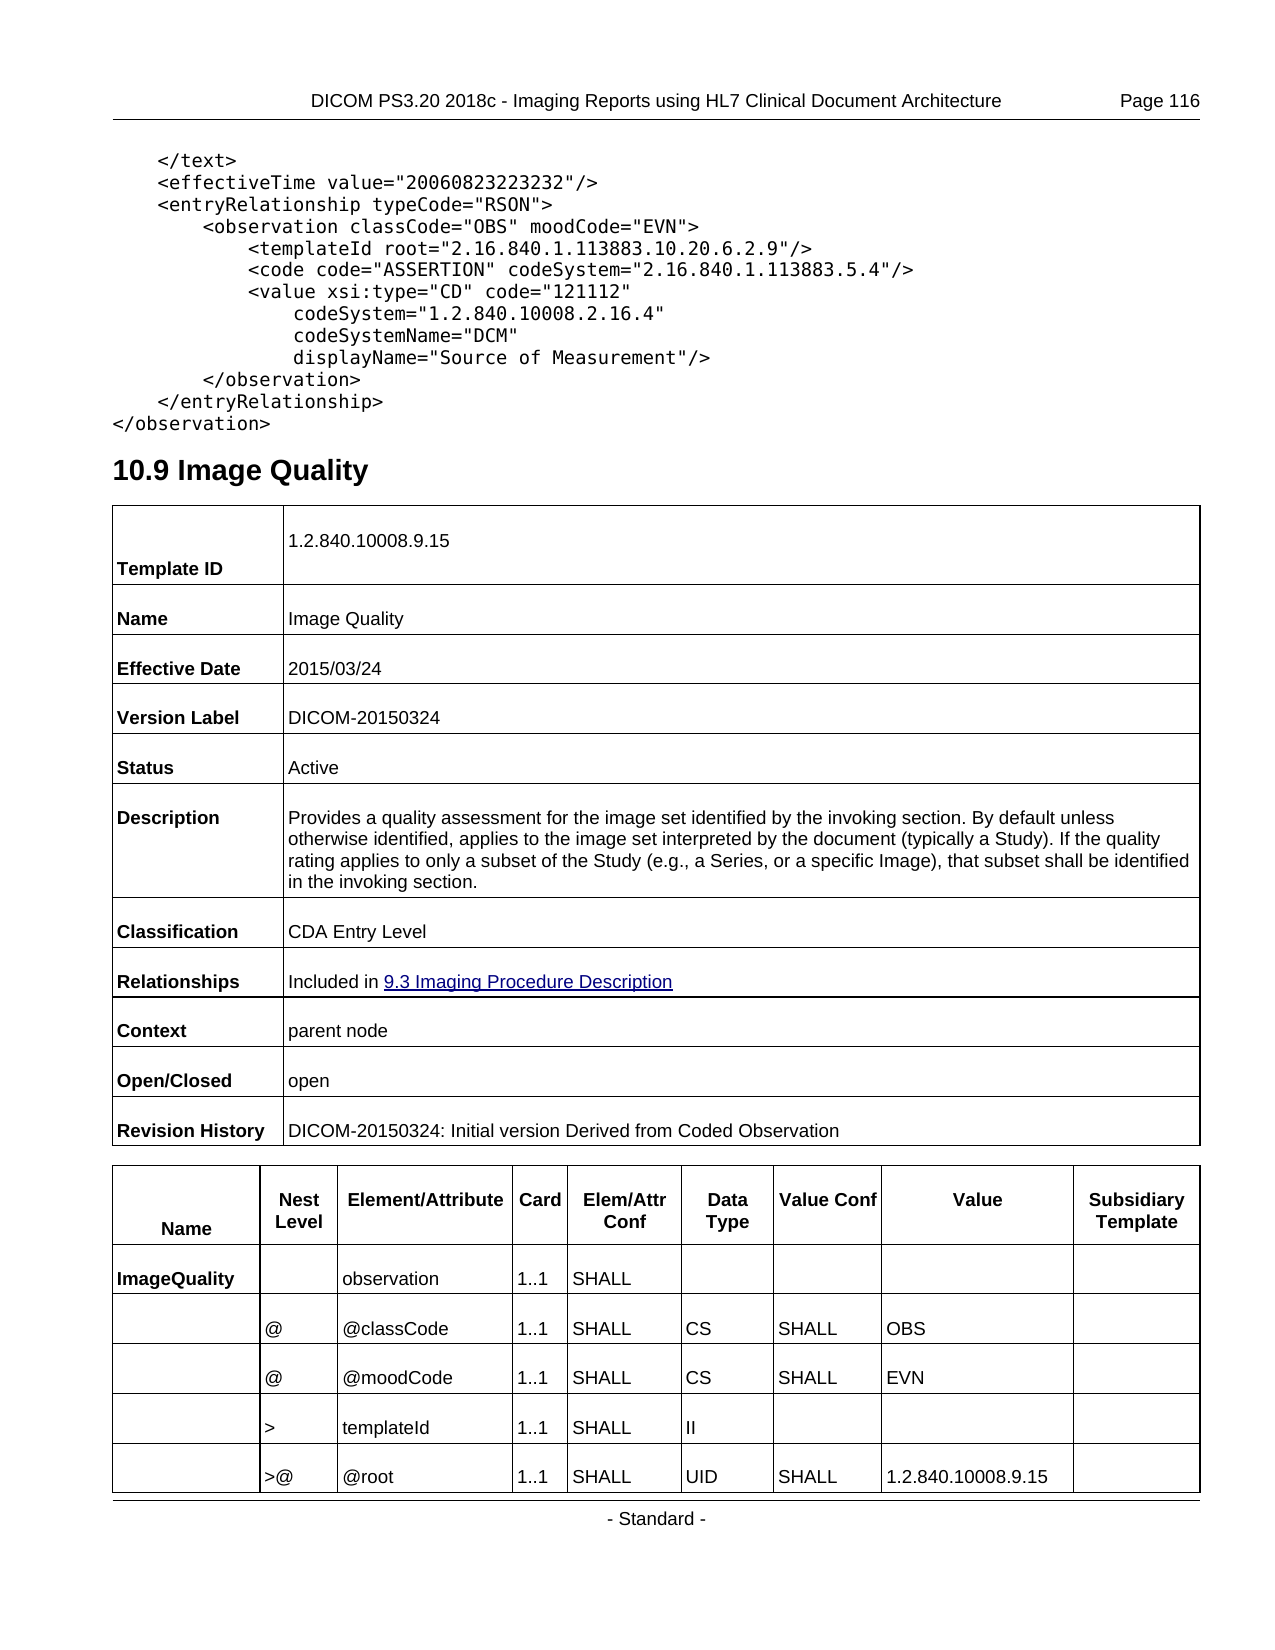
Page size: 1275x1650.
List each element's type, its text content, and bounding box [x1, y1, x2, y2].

table_cell Version Label [113, 684, 283, 733]
table_cell Image​Quality [113, 1245, 259, 1293]
table_cell [882, 1394, 1073, 1442]
table_cell 1..1 [513, 1394, 567, 1442]
table_cell [774, 1394, 881, 1442]
table_cell [1074, 1394, 1199, 1442]
table_cell UID [682, 1444, 773, 1492]
table_cell SHALL [774, 1294, 881, 1343]
table_cell 1..1 [513, 1444, 567, 1492]
table_header Subsidiary Template [1074, 1166, 1199, 1244]
table_header Element/​Attribute [338, 1166, 512, 1244]
table_cell SHALL [568, 1245, 681, 1293]
table_header Value Conf [774, 1166, 881, 1244]
table_cell @ [261, 1344, 337, 1393]
table_cell observation [338, 1245, 512, 1293]
table_cell CDA Entry Level [284, 898, 1199, 947]
table_cell Relationships [113, 948, 283, 996]
table_cell SHALL [774, 1344, 881, 1393]
table_cell Classification [113, 898, 283, 947]
table_header 1.2.840.10008.9.15 [284, 506, 1199, 584]
table_cell [261, 1245, 337, 1293]
table_cell SHALL [568, 1294, 681, 1343]
table_cell 1..1 [513, 1344, 567, 1393]
table_cell [113, 1294, 259, 1343]
table_cell 1.2.840.10008.9.15 [882, 1444, 1073, 1492]
table_cell open [284, 1047, 1199, 1096]
table_cell EVN [882, 1344, 1073, 1393]
table_cell SHALL [568, 1344, 681, 1393]
table_cell Revision History [113, 1097, 283, 1145]
table_cell DICOM-20150324 [284, 684, 1199, 733]
table_cell Name [113, 585, 283, 633]
table_cell [1074, 1245, 1199, 1293]
table_cell [1074, 1344, 1199, 1393]
table_cell SHALL [568, 1444, 681, 1492]
table_cell 2015/03/24 [284, 635, 1199, 683]
table_cell @moodCode [338, 1344, 512, 1393]
table_cell CS [682, 1344, 773, 1393]
table_cell Open/Closed [113, 1047, 283, 1096]
table_cell [113, 1394, 259, 1442]
table_header Nest Level [261, 1166, 337, 1244]
table_header Template ID [113, 506, 283, 584]
table_header Data Type [682, 1166, 773, 1244]
table_cell parent node [284, 998, 1199, 1046]
table_cell 1..1 [513, 1294, 567, 1343]
table_cell [1074, 1444, 1199, 1492]
table_cell [882, 1245, 1073, 1293]
table_cell II [682, 1394, 773, 1442]
table_cell >@ [261, 1444, 337, 1492]
table_cell [774, 1245, 881, 1293]
table_header Elem/Attr Conf [568, 1166, 681, 1244]
table_cell @ [261, 1294, 337, 1343]
table_cell template​Id [338, 1394, 512, 1442]
table_cell Active [284, 734, 1199, 783]
table_cell Status [113, 734, 283, 783]
table_cell [113, 1344, 259, 1393]
table_cell @classCode [338, 1294, 512, 1343]
table_cell Context [113, 998, 283, 1046]
table_cell [113, 1444, 259, 1492]
text </text> <effectiveTime value="20060823223232"/> <entryRelationship typeCode="RSON"> <observation classCode="OBS" moodCode="EVN"> <templateId root="2.16.840.1.113883.10.20.6.2.9"/> <code code="ASSERTION" codeSystem="2.16.840.1.113883.5.4"/> <value xsi:type="CD" code="121112" codeSystem="1.2.840.10008.2.16.4" codeSystemName="DCM" displayName="Source of Measurement"/> </observation> </entryRelationship> </observation> [112, 150, 1200, 434]
table_cell Effective Date [113, 635, 283, 683]
table_cell > [261, 1394, 337, 1442]
table_cell [682, 1245, 773, 1293]
table_cell [1074, 1294, 1199, 1343]
table_cell 1..1 [513, 1245, 567, 1293]
table_cell SHALL [774, 1444, 881, 1492]
table_cell Provides a quality assessment for the image set identified by the invoking section. By default unless otherwise identified, applies to the image set interpreted by the document (typically a Study). If the quality rating applies to only a subset of the Study (e.g., a Series, or a specific Image), that subset shall be identified in the invoking section. [284, 784, 1199, 897]
table_cell DICOM-20150324: Initial version Derived from Coded Observation [284, 1097, 1199, 1145]
table_header Value [882, 1166, 1073, 1244]
table_header Name [113, 1166, 259, 1244]
table_cell Image Quality [284, 585, 1199, 633]
table_cell Description [113, 784, 283, 897]
table_cell @root [338, 1444, 512, 1492]
table_cell Included in 9.3 Imaging Procedure Description [284, 948, 1199, 996]
table_cell CS [682, 1294, 773, 1343]
table_cell SHALL [568, 1394, 681, 1442]
table_header Card [513, 1166, 567, 1244]
table_cell OBS [882, 1294, 1073, 1343]
text 10.9 Image Quality [112, 453, 1200, 487]
